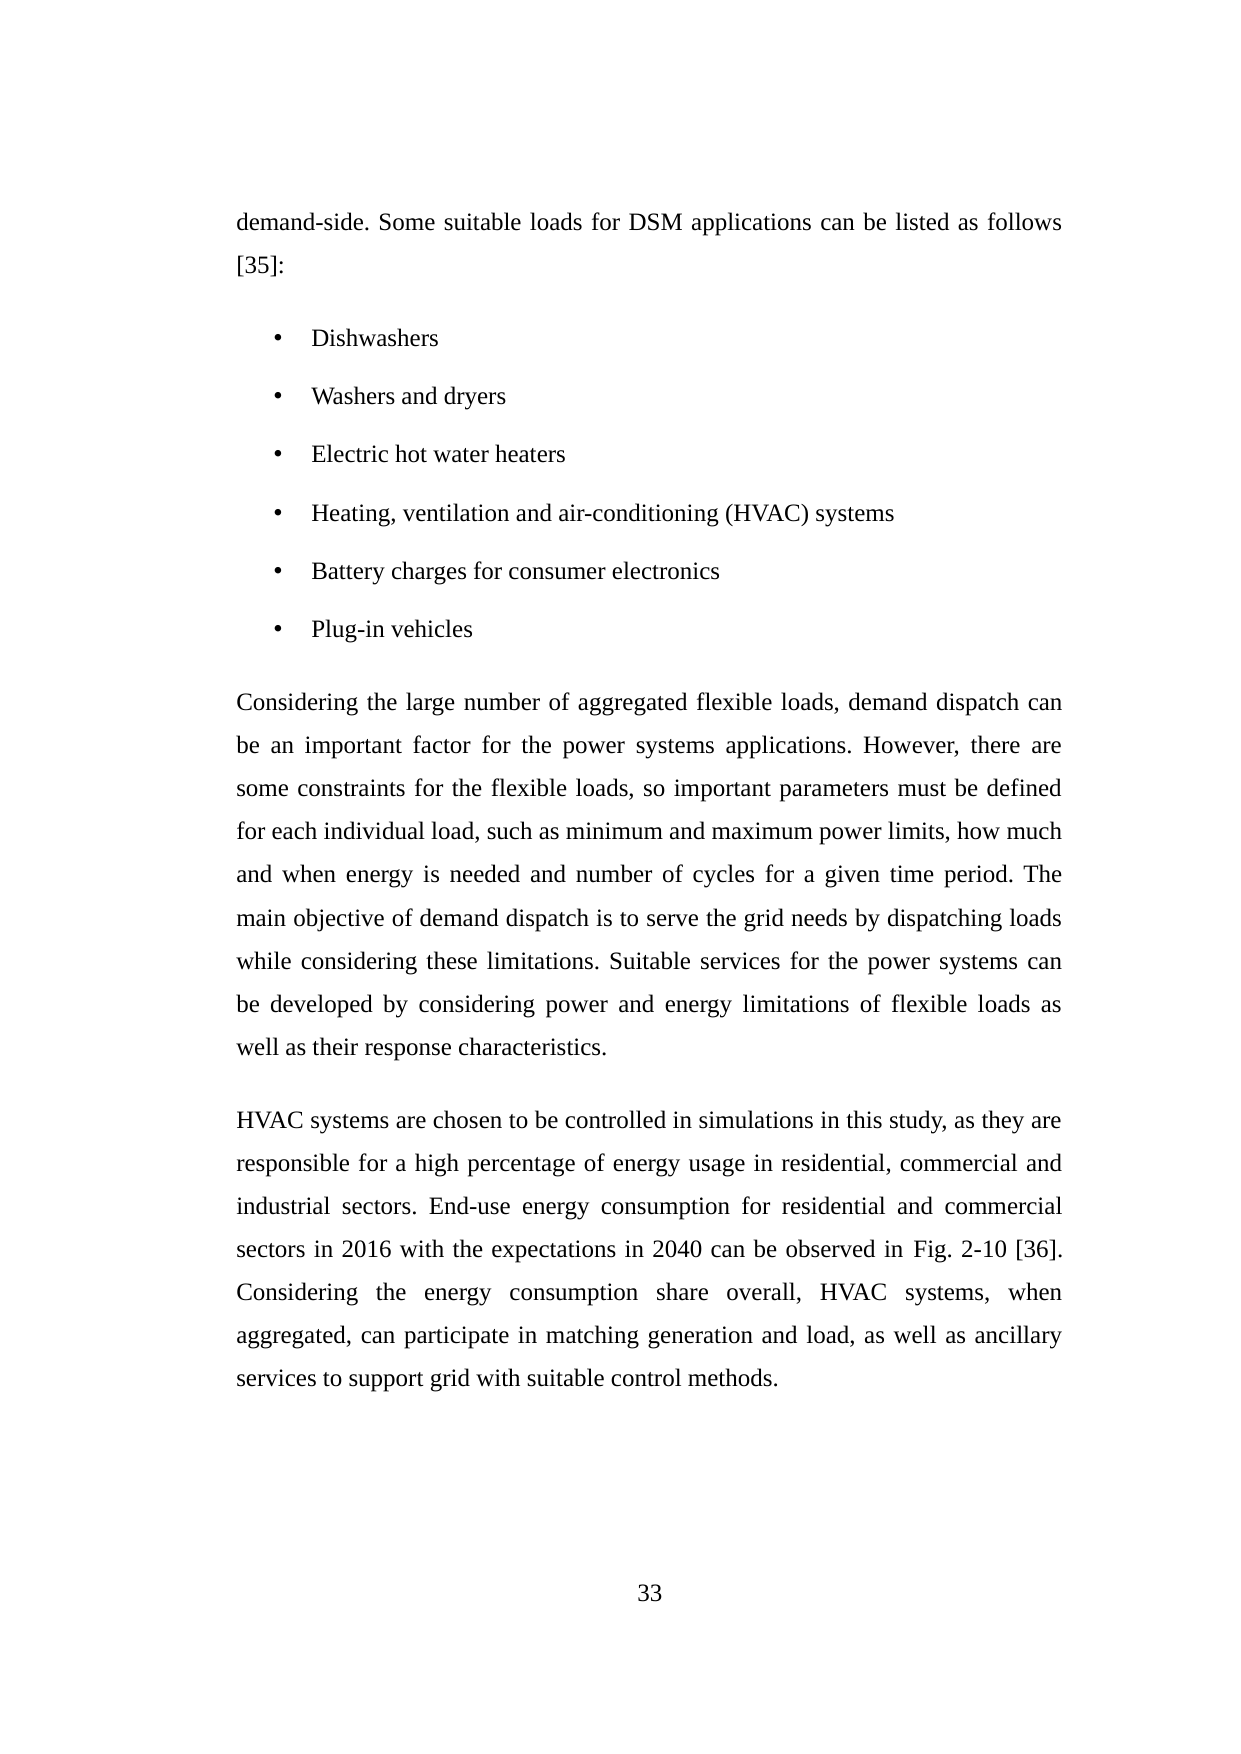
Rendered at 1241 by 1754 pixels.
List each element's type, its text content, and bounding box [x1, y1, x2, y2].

text demand-side. Some suitable loads for DSM applications can be listed as follows [35]⁠: [236, 207, 1063, 279]
list Battery charges for consumer electronics [273, 556, 1063, 585]
text Considering the large number of aggregated flexible loads, demand dispatch can be an important factor for the power systems applications. However, there are some constraints for the flexible loads, so important parameters must be defined for each individual load, such as minimum and maximum power limits, how much and when energy is needed and number of cycles for a given time period. The main objective of demand dispatch is to serve the grid needs by dispatching loads while considering these limitations. Suitable services for the power systems can be developed by considering power and energy limitations of flexible loads as well as their response characteristics. [236, 687, 1063, 1061]
list Electric hot water heaters [273, 439, 1063, 468]
list Dishwashers [273, 323, 1063, 351]
text HVAC systems are chosen to be controlled in simulations in this study, as they are responsible for a high percentage of energy usage in residential, commercial and industrial sectors. End-use energy consumption for residential and commercial sectors in 2016 with the expectations in 2040 can be observed in Fig. 2-10 [36]⁠. Considering the energy consumption share overall, HVAC systems, when aggregated, can participate in matching generation and load, as well as ancillary services to support grid with suitable control methods. [236, 1105, 1063, 1392]
list Heating, ventilation and air-conditioning (HVAC) systems [273, 498, 1063, 526]
list Washers and dryers [273, 381, 1063, 410]
list Plug-in vehicles [273, 614, 1063, 643]
